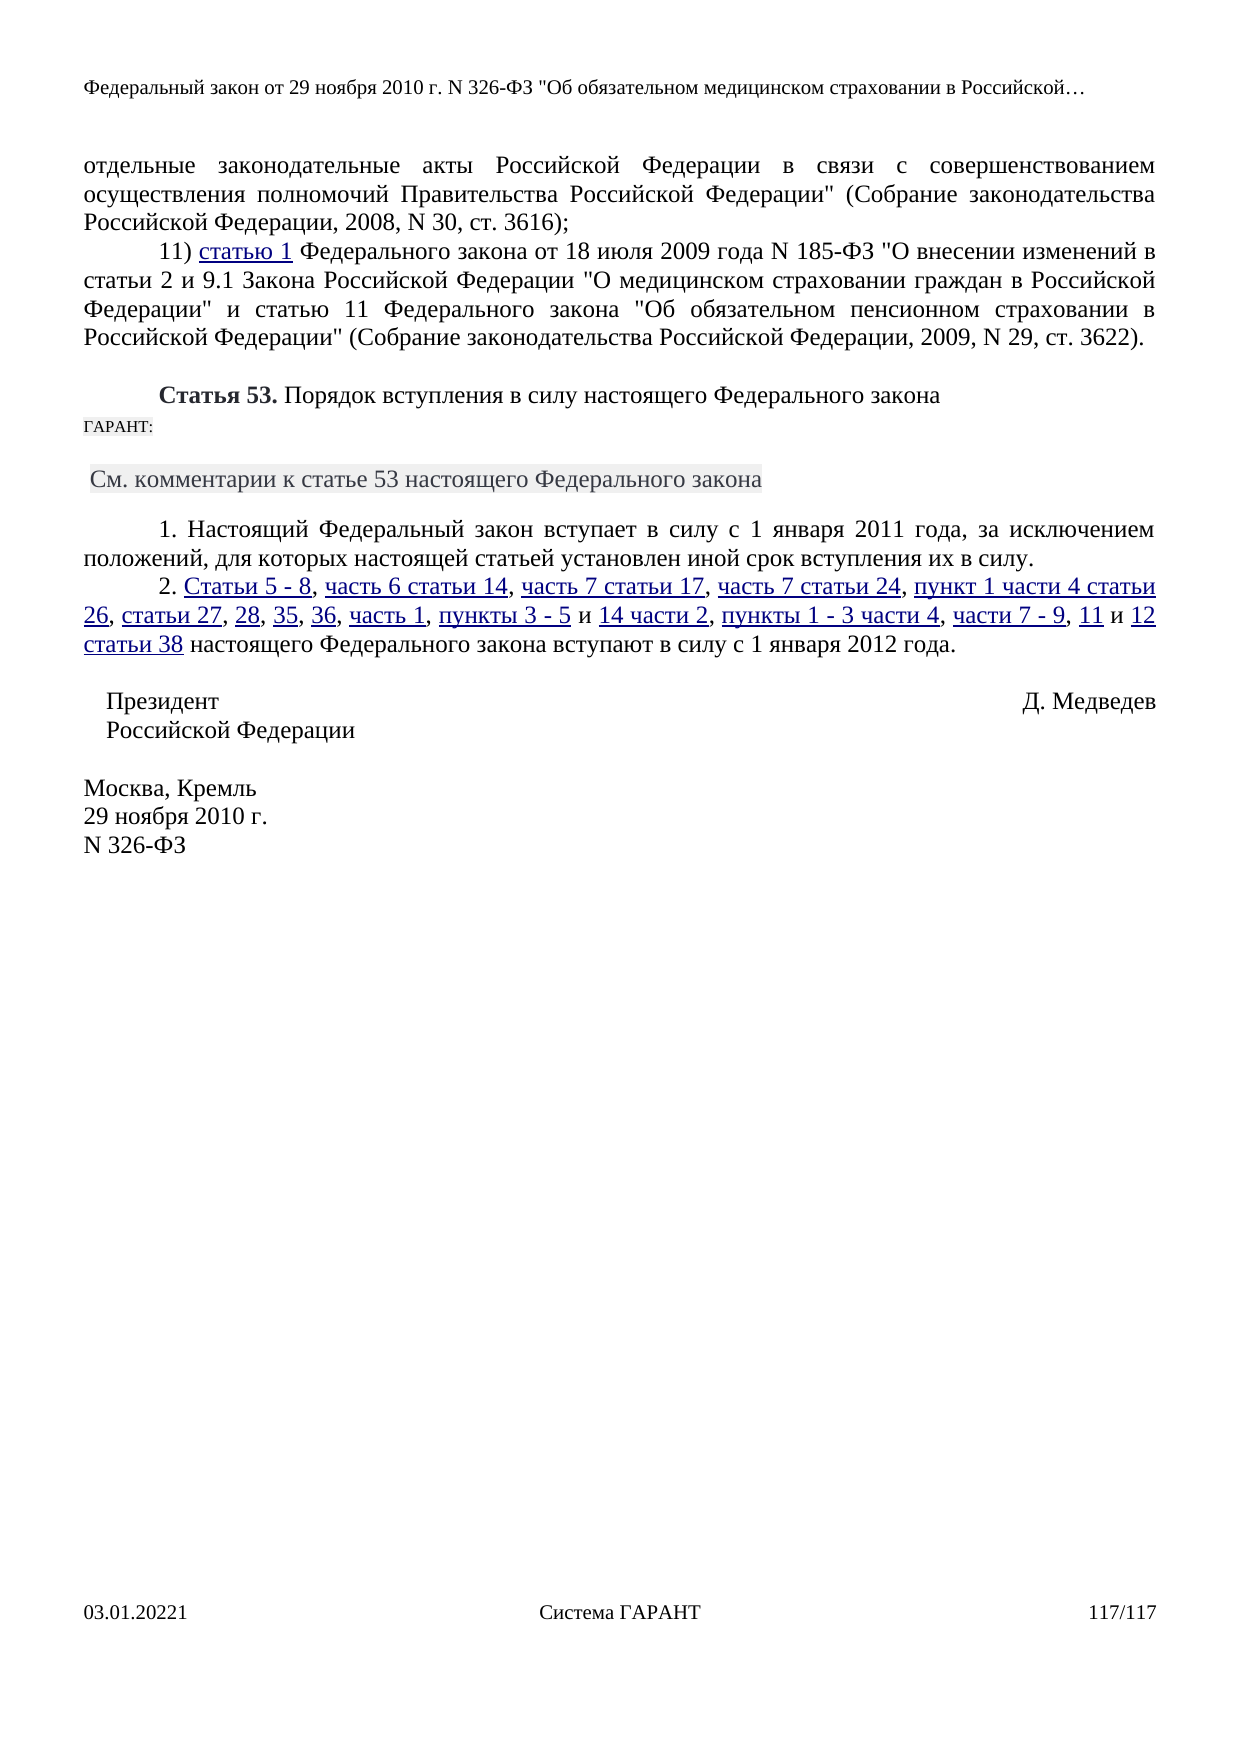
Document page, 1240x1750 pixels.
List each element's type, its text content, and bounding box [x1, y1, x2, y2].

text 1. Настоящий Федеральный закон вступает в силу с 1 января 2011 года, за исключением положений, для которых настоящей статьей установлен иной срок вступления их в силу. [83, 514, 1156, 571]
text Статья 53. Порядок вступления в силу настоящего Федерального закона [158, 380, 1156, 409]
table_header Д. Медведев [810, 686, 1167, 744]
text 11) статью 1 Федерального закона от 18 июля 2009 года N 185-ФЗ "О внесении изменений в статьи 2 и 9.1 Закона Российской Федерации "О медицинском страховании граждан в Российской Федерации" и статью 11 Федерального закона "Об обязательном пенсионном страховании в Российской Федерации" (Собрание законодательства Российской Федерации, 2009, N 29, ст. 3622). [83, 236, 1156, 351]
text отдельные законодательные акты Российской Федерации в связи с совершенствованием осуществления полномочий Правительства Российской Федерации" (Собрание законодательства Российской Федерации, 2008, N 30, ст. 3616); [83, 150, 1156, 236]
text Москва, Кремль [83, 773, 1156, 801]
text 2. Статьи 5 - 8, часть 6 статьи 14, часть 7 статьи 17, часть 7 статьи 24, пункт 1 части 4 статьи 26, статьи 27, 28, 35, 36, часть 1, пункты 3 - 5 и 14 части 2, пункты 1 - 3 части 4, части 7 - 9, 11 и 12 статьи 38 настоящего Федерального закона вступают в силу с 1 января 2012 года. [83, 571, 1156, 658]
text См. комментарии к статье 53 настоящего Федерального закона [83, 464, 1156, 493]
table_header Президент Российской Федерации [95, 686, 810, 744]
text N 326-ФЗ [83, 830, 1156, 859]
text 29 ноября 2010 г. [83, 801, 1156, 830]
text ГАРАНТ: [83, 417, 1156, 436]
